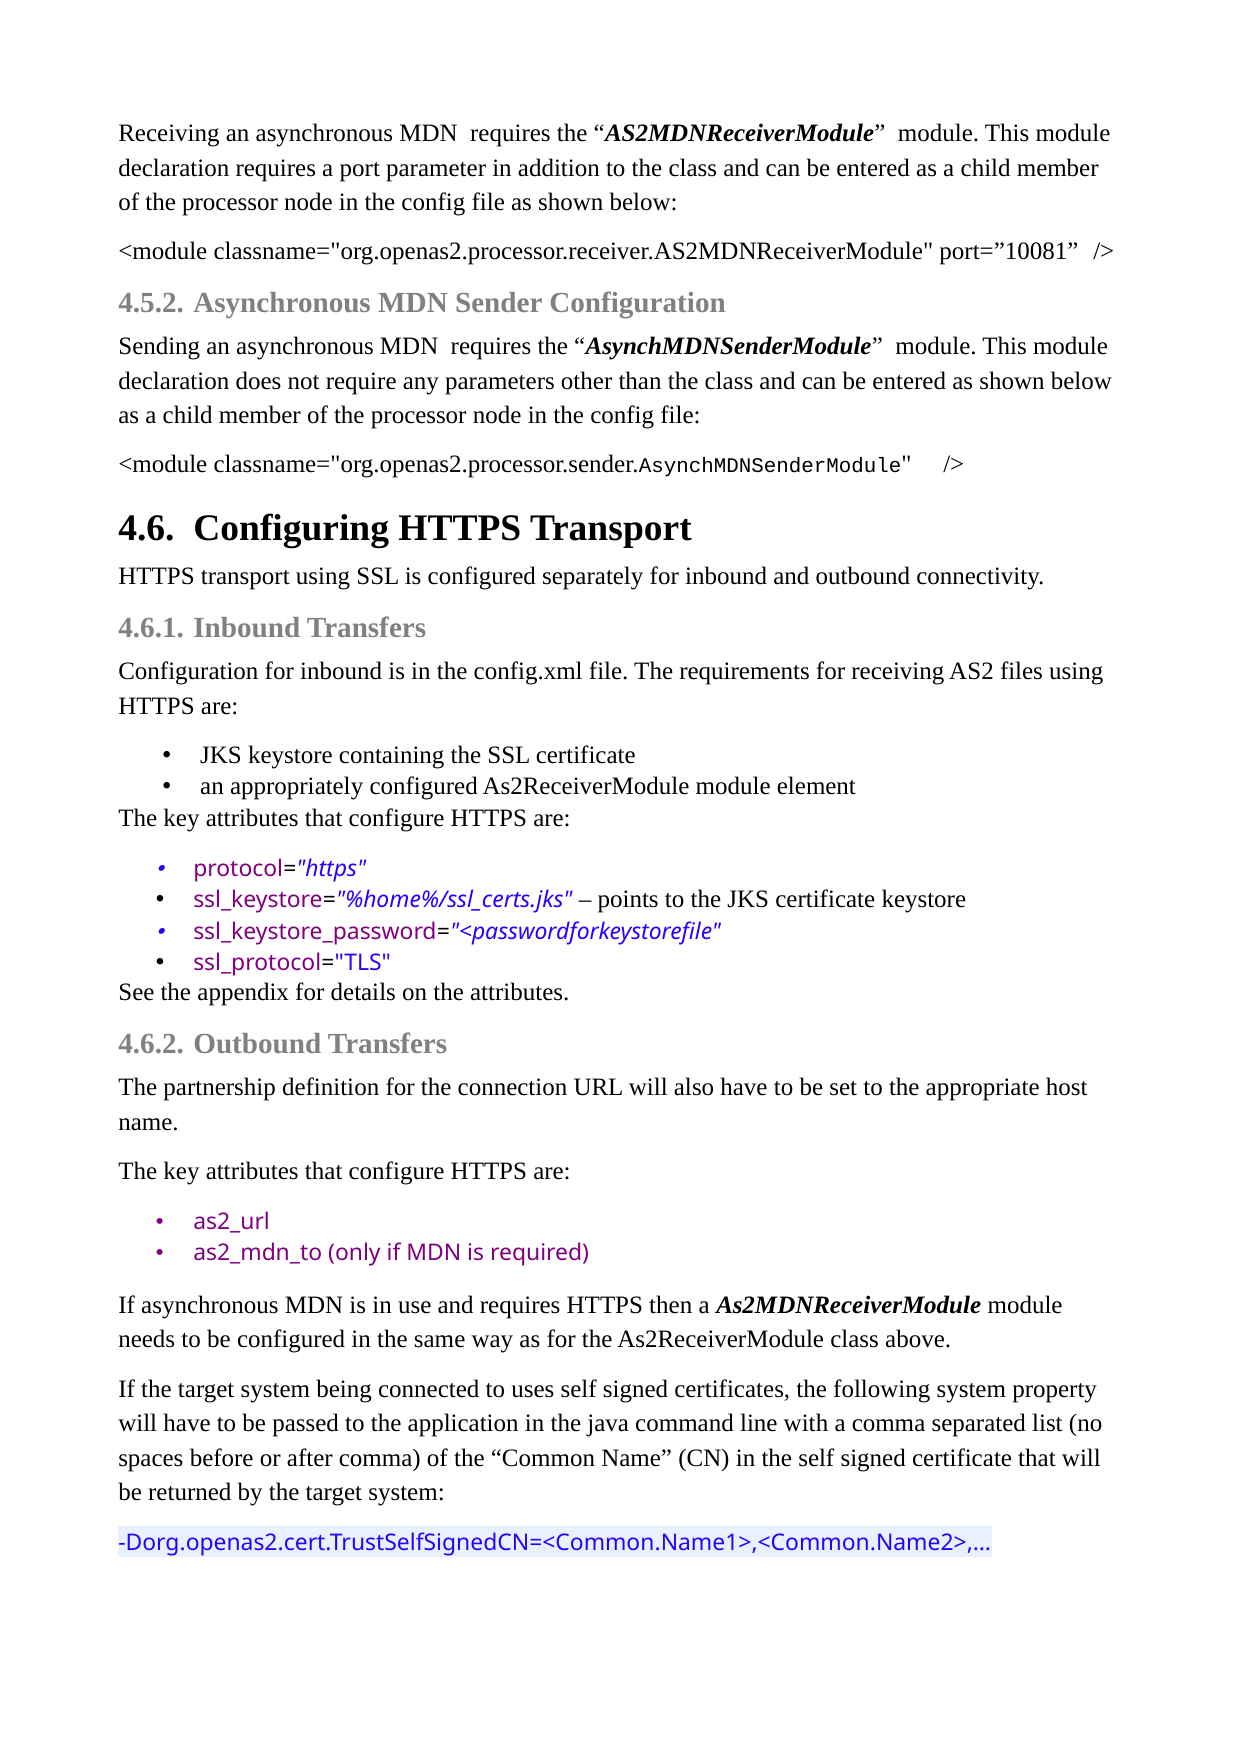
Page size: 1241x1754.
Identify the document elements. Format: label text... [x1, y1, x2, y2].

list as2_url [156, 1205, 1122, 1236]
text The key attributes that configure HTTPS are: [118, 803, 1122, 832]
text If the target system being connected to uses self signed certificates, the following system property will have to be passed to the application in the java command line with a comma separated list (no spaces before or after comma) of the “Common Name” (CN) in the self signed certificate that will be returned by the target system: [118, 1374, 1122, 1506]
text If asynchronous MDN is in use and requires HTTPS then a As2MDNReceiverModule module needs to be configured in the same way as for the As2ReceiverModule class above. [118, 1290, 1122, 1353]
text <module classname="org.openas2.processor.receiver.AS2MDNReceiverModule" port=”10081” /> [118, 236, 1122, 265]
list ssl_protocol="TLS" [156, 946, 1122, 977]
list JKS keystore containing the SSL certificate [162, 740, 1122, 768]
text <module classname="org.openas2.processor.sender.AsynchMDNSenderModule" /> [118, 449, 1122, 479]
list protocol="https" [156, 852, 1122, 883]
subtitle Outbound Transfers [118, 1026, 1122, 1060]
list an appropriately configured As2ReceiverModule module element [162, 771, 1122, 800]
text Configuration for inbound is in the config.xml file. The requirements for receiving AS2 files using HTTPS are: [118, 656, 1122, 719]
subtitle Asynchronous MDN Sender Configuration [118, 285, 1122, 319]
text Sending an asynchronous MDN requires the “AsynchMDNSenderModule” module. This module declaration does not require any parameters other than the class and can be entered as shown below as a child member of the processor node in the config file: [118, 331, 1122, 429]
text HTTPS transport using SSL is configured separately for inbound and outbound connectivity. [118, 561, 1122, 590]
text Receiving an asynchronous MDN requires the “AS2MDNReceiverModule” module. This module declaration requires a port parameter in addition to the class and can be entered as a child member of the processor node in the config file as shown below: [118, 118, 1122, 216]
text See the appendix for details on the attributes. [118, 977, 1122, 1006]
text -Dorg.openas2.cert.TrustSelfSignedCN=<Common.Name1>,<Common.Name2>,… [118, 1526, 1122, 1557]
text The key attributes that configure HTTPS are: [118, 1156, 1122, 1184]
list as2_mdn_to (only if MDN is required) [156, 1236, 1122, 1267]
text The partnership definition for the connection URL will also have to be set to the appropriate host name. [118, 1072, 1122, 1136]
list ssl_keystore="%home%/ssl_certs.jks" – points to the JKS certificate keystore [156, 883, 1122, 915]
subtitle Inbound Transfers [118, 610, 1122, 644]
list ssl_keystore_password="<passwordforkeystorefile" [156, 915, 1122, 946]
subtitle Configuring HTTPS Transport [118, 506, 1122, 549]
